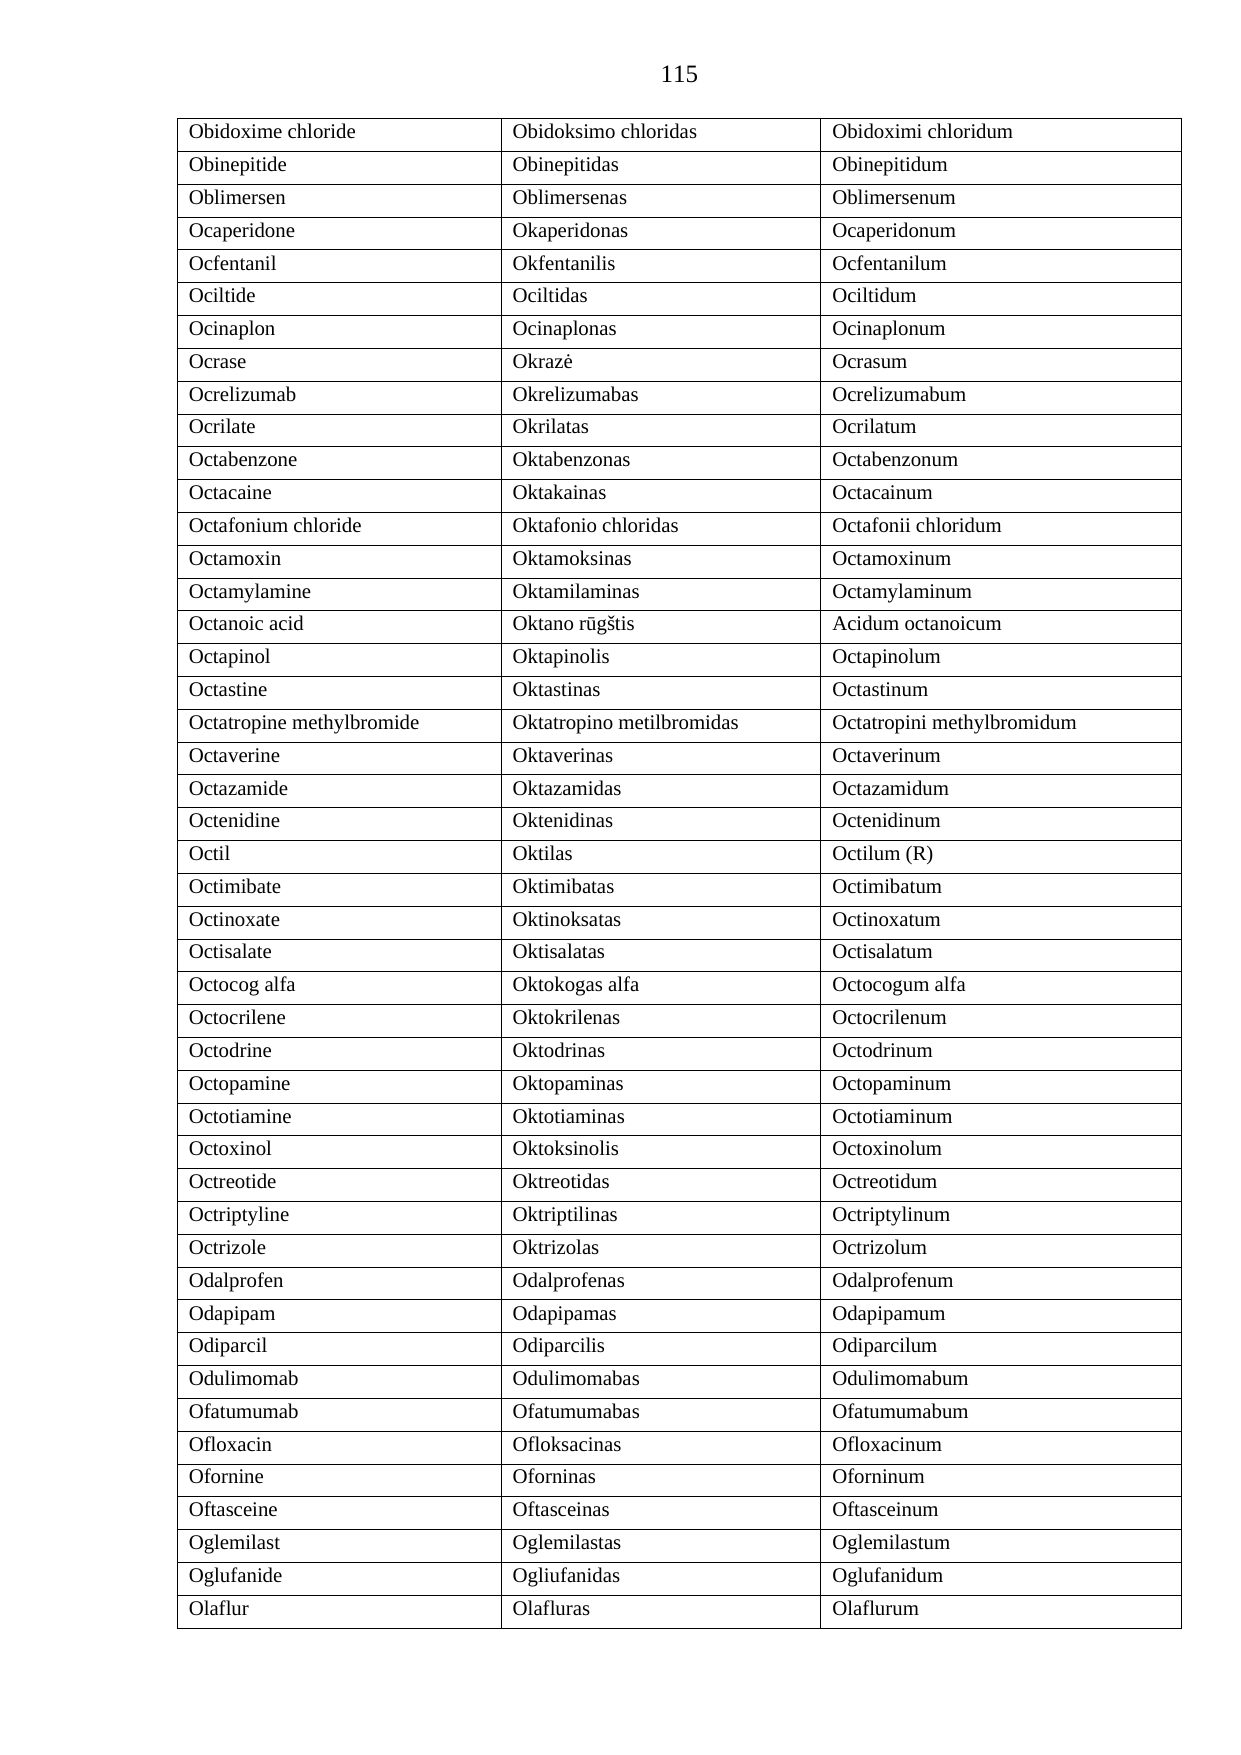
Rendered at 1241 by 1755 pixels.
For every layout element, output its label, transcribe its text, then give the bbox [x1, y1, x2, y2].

table_cell Octacainum [821, 480, 1181, 512]
table_cell Oktapinolis [502, 644, 820, 676]
table_cell Oglufanidum [821, 1563, 1181, 1595]
table_cell Octoxinolum [821, 1136, 1181, 1168]
table_cell Oktodrinas [502, 1038, 820, 1070]
table_cell Oktakainas [502, 480, 820, 512]
table_cell Odulimomabas [502, 1366, 820, 1398]
table_cell Oktaverinas [502, 743, 820, 774]
table_cell Oktabenzonas [502, 447, 820, 479]
table_cell Oktano rūgštis [502, 611, 820, 643]
table_cell Obidoxime chloride [178, 119, 501, 151]
table_cell Octamoxinum [821, 546, 1181, 577]
table_cell Octapinolum [821, 644, 1181, 676]
table_cell Okrazė [502, 349, 820, 381]
table_cell Ocrase [178, 349, 501, 381]
table_cell Okrilatas [502, 415, 820, 446]
table_cell Octastinum [821, 677, 1181, 709]
table_cell Octacaine [178, 480, 501, 512]
table_cell Octimibate [178, 874, 501, 906]
table_cell Octriptyline [178, 1202, 501, 1234]
table_cell Oktamilaminas [502, 579, 820, 610]
table_cell Oftasceinas [502, 1497, 820, 1529]
table_cell Odulimomab [178, 1366, 501, 1398]
table_cell Ocrasum [821, 349, 1181, 381]
table_cell Octatropine methylbromide [178, 710, 501, 742]
table_cell Octabenzonum [821, 447, 1181, 479]
table_cell Obinepitide [178, 152, 501, 184]
table_cell Octotiamine [178, 1104, 501, 1135]
table_cell Ofloksacinas [502, 1432, 820, 1463]
table_cell Oktinoksatas [502, 907, 820, 938]
table_cell Oblimersenum [821, 185, 1181, 217]
table_cell Olafluras [502, 1596, 820, 1627]
table_cell Ofatumumabum [821, 1399, 1181, 1431]
table_cell Obidoximi chloridum [821, 119, 1181, 151]
table_cell Oktopaminas [502, 1071, 820, 1102]
table_cell Octamylaminum [821, 579, 1181, 610]
table_cell Octapinol [178, 644, 501, 676]
table_cell Octilum (R) [821, 841, 1181, 873]
table_cell Ocrilatum [821, 415, 1181, 446]
table_cell Oblimersenas [502, 185, 820, 217]
table_cell Octafonium chloride [178, 513, 501, 545]
table_cell Odapipamas [502, 1300, 820, 1332]
table_cell Octrizolum [821, 1235, 1181, 1267]
table_cell Octocrilenum [821, 1005, 1181, 1037]
table_cell Ocrilate [178, 415, 501, 446]
table_cell Odiparcil [178, 1333, 501, 1365]
table_cell Octenidinum [821, 808, 1181, 840]
table_cell Ofatumumab [178, 1399, 501, 1431]
table_cell Obinepitidum [821, 152, 1181, 184]
table_cell Octastine [178, 677, 501, 709]
table_cell Oktreotidas [502, 1169, 820, 1201]
table_cell Odalprofenum [821, 1268, 1181, 1299]
table_cell Oftasceine [178, 1497, 501, 1529]
table_cell Octazamidum [821, 775, 1181, 807]
table_cell Octreotidum [821, 1169, 1181, 1201]
table_cell Oktatropino metilbromidas [502, 710, 820, 742]
table_cell Ocinaplon [178, 316, 501, 348]
table_cell Odalprofenas [502, 1268, 820, 1299]
table_cell Oglemilastum [821, 1530, 1181, 1562]
table_cell Olaflurum [821, 1596, 1181, 1627]
table_cell Octocogum alfa [821, 972, 1181, 1004]
table_cell Octinoxate [178, 907, 501, 938]
table_cell Ofornine [178, 1465, 501, 1496]
table_cell Oforninum [821, 1465, 1181, 1496]
table_cell Octinoxatum [821, 907, 1181, 938]
table_cell Ogliufanidas [502, 1563, 820, 1595]
table_cell Octamylamine [178, 579, 501, 610]
table_cell Ociltidum [821, 283, 1181, 315]
table_cell Okaperidonas [502, 218, 820, 249]
table_cell Ocfentanil [178, 250, 501, 282]
table_cell Octopamine [178, 1071, 501, 1102]
table_cell Oktafonio chloridas [502, 513, 820, 545]
table_cell Odiparcilum [821, 1333, 1181, 1365]
table_cell Octisalatum [821, 940, 1181, 971]
table_cell Octimibatum [821, 874, 1181, 906]
table_cell Oglemilastas [502, 1530, 820, 1562]
table_cell Okfentanilis [502, 250, 820, 282]
table_cell Acidum octanoicum [821, 611, 1181, 643]
table_cell Oktamoksinas [502, 546, 820, 577]
table_cell Ocrelizumabum [821, 382, 1181, 413]
table_cell Octodrine [178, 1038, 501, 1070]
table_cell Odiparcilis [502, 1333, 820, 1365]
table_cell Oktilas [502, 841, 820, 873]
table_cell Oglufanide [178, 1563, 501, 1595]
table_cell Oftasceinum [821, 1497, 1181, 1529]
table_cell Octaverine [178, 743, 501, 774]
table_cell Ocinaplonum [821, 316, 1181, 348]
table_cell Oktotiaminas [502, 1104, 820, 1135]
table_cell Ocrelizumab [178, 382, 501, 413]
table_cell Ocaperidone [178, 218, 501, 249]
table_cell Oktenidinas [502, 808, 820, 840]
table_cell Oglemilast [178, 1530, 501, 1562]
table_cell Odalprofen [178, 1268, 501, 1299]
table_cell Ociltide [178, 283, 501, 315]
table_cell Oktimibatas [502, 874, 820, 906]
table_cell Octocog alfa [178, 972, 501, 1004]
table_cell Ofloxacin [178, 1432, 501, 1463]
table_cell Odapipamum [821, 1300, 1181, 1332]
table_cell Octotiaminum [821, 1104, 1181, 1135]
table_cell Octrizole [178, 1235, 501, 1267]
table_cell Octopaminum [821, 1071, 1181, 1102]
table_cell Oktokogas alfa [502, 972, 820, 1004]
table_cell Ofatumumabas [502, 1399, 820, 1431]
table_cell Odapipam [178, 1300, 501, 1332]
table_cell Oktisalatas [502, 940, 820, 971]
table_cell Octamoxin [178, 546, 501, 577]
table_cell Ocaperidonum [821, 218, 1181, 249]
table_cell Octisalate [178, 940, 501, 971]
table_cell Octreotide [178, 1169, 501, 1201]
table_cell Ocfentanilum [821, 250, 1181, 282]
table_cell Obinepitidas [502, 152, 820, 184]
table_cell Octodrinum [821, 1038, 1181, 1070]
table_cell Olaflur [178, 1596, 501, 1627]
table_cell Octoxinol [178, 1136, 501, 1168]
table_cell Oktazamidas [502, 775, 820, 807]
table_cell Oktoksinolis [502, 1136, 820, 1168]
table_cell Oktrizolas [502, 1235, 820, 1267]
table_cell Octenidine [178, 808, 501, 840]
table_cell Ociltidas [502, 283, 820, 315]
table_cell Oforninas [502, 1465, 820, 1496]
table_cell Okrelizumabas [502, 382, 820, 413]
table_cell Ocinaplonas [502, 316, 820, 348]
table_cell Octanoic acid [178, 611, 501, 643]
table_cell Octaverinum [821, 743, 1181, 774]
table_cell Oktriptilinas [502, 1202, 820, 1234]
table_cell Octocrilene [178, 1005, 501, 1037]
table_cell Octil [178, 841, 501, 873]
table_cell Octriptylinum [821, 1202, 1181, 1234]
table_cell Octabenzone [178, 447, 501, 479]
table_cell Ofloxacinum [821, 1432, 1181, 1463]
table_cell Oktastinas [502, 677, 820, 709]
table_cell Oblimersen [178, 185, 501, 217]
table_cell Octazamide [178, 775, 501, 807]
table_cell Octatropini methylbromidum [821, 710, 1181, 742]
table_cell Oktokrilenas [502, 1005, 820, 1037]
table_cell Odulimomabum [821, 1366, 1181, 1398]
table_cell Obidoksimo chloridas [502, 119, 820, 151]
table_cell Octafonii chloridum [821, 513, 1181, 545]
